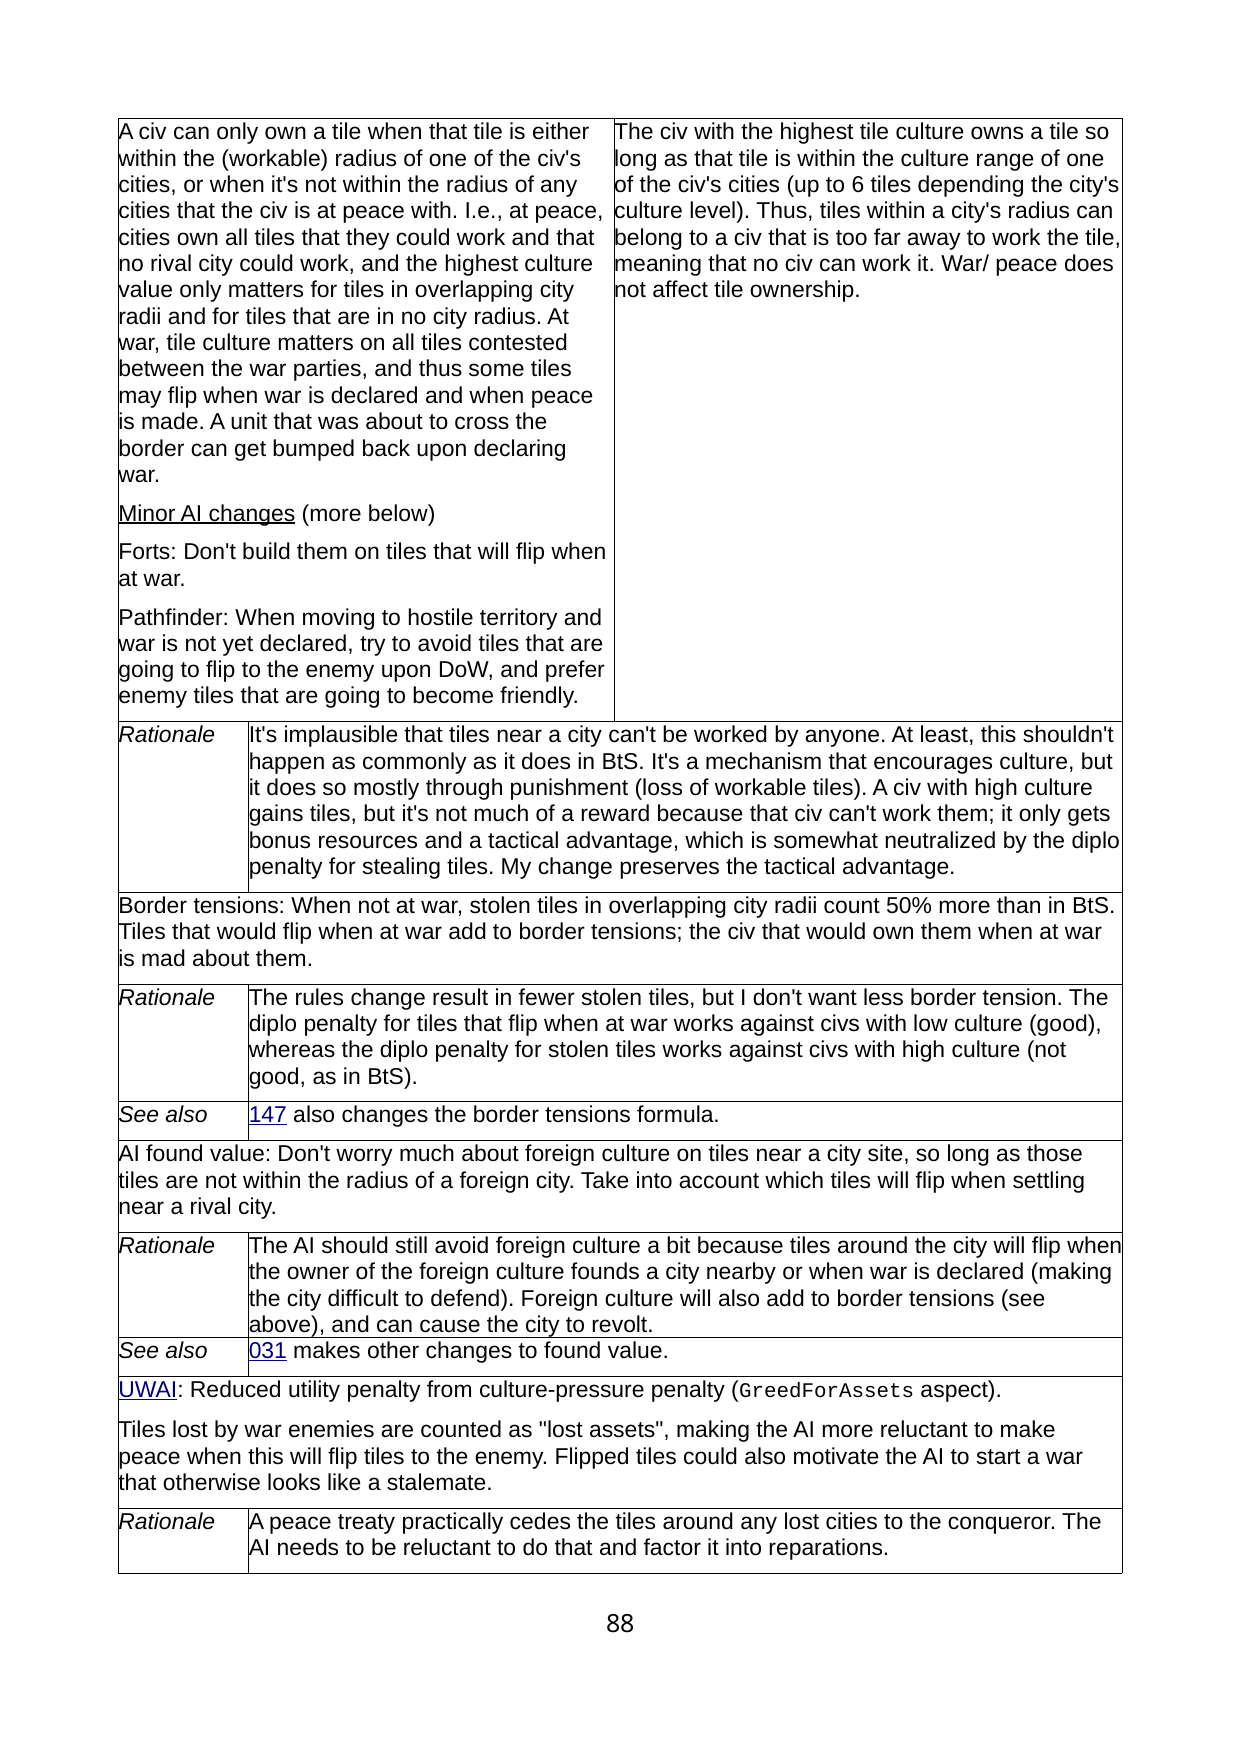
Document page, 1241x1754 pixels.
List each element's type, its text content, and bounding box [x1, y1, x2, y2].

table_cell 147 also changes the border tensions formula. [249, 1102, 1122, 1140]
table_cell A civ can only own a tile when that tile is either within the (workable) radius of one of the civ's cities, or when it's not within the radius of any cities that the civ is at peace with. I.e., at peace, cities own all tiles that they could work and that no rival city could work, and the highest culture value only matters for tiles in overlapping city radii and for tiles that are in no city radius. At war, tile culture matters on all tiles contested between the war parties, and thus some tiles may flip when war is declared and when peace is made. A unit that was about to cross the border can get bumped back upon declaring war. Minor AI changes (more below) Forts: Don't build them on tiles that will flip when at war. Pathfinder: When moving to hostile territory and war is not yet declared, try to avoid tiles that are going to flip to the enemy upon DoW, and prefer enemy tiles that are going to become friendly. [119, 119, 614, 721]
table_cell Rationale [119, 1509, 248, 1573]
table_cell Rationale [119, 722, 248, 892]
table_cell UWAI: Reduced utility penalty from culture-pressure penalty (GreedForAssets aspect). Tiles lost by war enemies are counted as "lost assets", making the AI more reluctant to make peace when this will flip tiles to the enemy. Flipped tiles could also motivate the AI to start a war that otherwise looks like a stalemate. [119, 1377, 1122, 1508]
table_cell The AI should still avoid foreign culture a bit because tiles around the city will flip when the owner of the foreign culture founds a city nearby or when war is declared (making the city difficult to defend). Foreign culture will also add to border tensions (see above), and can cause the city to revolt. [249, 1233, 1122, 1337]
table_cell Rationale [119, 1233, 248, 1337]
table_cell Rationale [119, 985, 248, 1101]
table_cell The rules change result in fewer stolen tiles, but I don't want less border tension. The diplo penalty for tiles that flip when at war works against civs with low culture (good), whereas the diplo penalty for stolen tiles works against civs with high culture (not good, as in BtS). [249, 985, 1122, 1101]
table_cell 031 makes other changes to found value. [249, 1338, 1122, 1376]
table_cell See also [119, 1338, 248, 1376]
table_cell See also [119, 1102, 248, 1140]
table_cell Border tensions: When not at war, stolen tiles in overlapping city radii count 50% more than in BtS. Tiles that would flip when at war add to border tensions; the civ that would own them when at war is mad about them. [119, 893, 1122, 983]
table_cell The civ with the highest tile culture owns a tile so long as that tile is within the culture range of one of the civ's cities (up to 6 tiles depending the city's culture level). Thus, tiles within a city's radius can belong to a civ that is too far away to work the tile, meaning that no civ can work it. War/ peace does not affect tile ownership. [615, 119, 1122, 721]
table_cell It's implausible that tiles near a city can't be worked by anyone. At least, this shouldn't happen as commonly as it does in BtS. It's a mechanism that encourages culture, but it does so mostly through punishment (loss of workable tiles). A civ with high culture gains tiles, but it's not much of a reward because that civ can't work them; it only gets bonus resources and a tactical advantage, which is somewhat neutralized by the diplo penalty for stealing tiles. My change preserves the tactical advantage. [249, 722, 1122, 892]
table_cell AI found value: Don't worry much about foreign culture on tiles near a city site, so long as those tiles are not within the radius of a foreign city. Take into account which tiles will flip when settling near a rival city. [119, 1141, 1122, 1232]
table_cell A peace treaty practically cedes the tiles around any lost cities to the conqueror. The AI needs to be reluctant to do that and factor it into reparations. [249, 1509, 1122, 1573]
